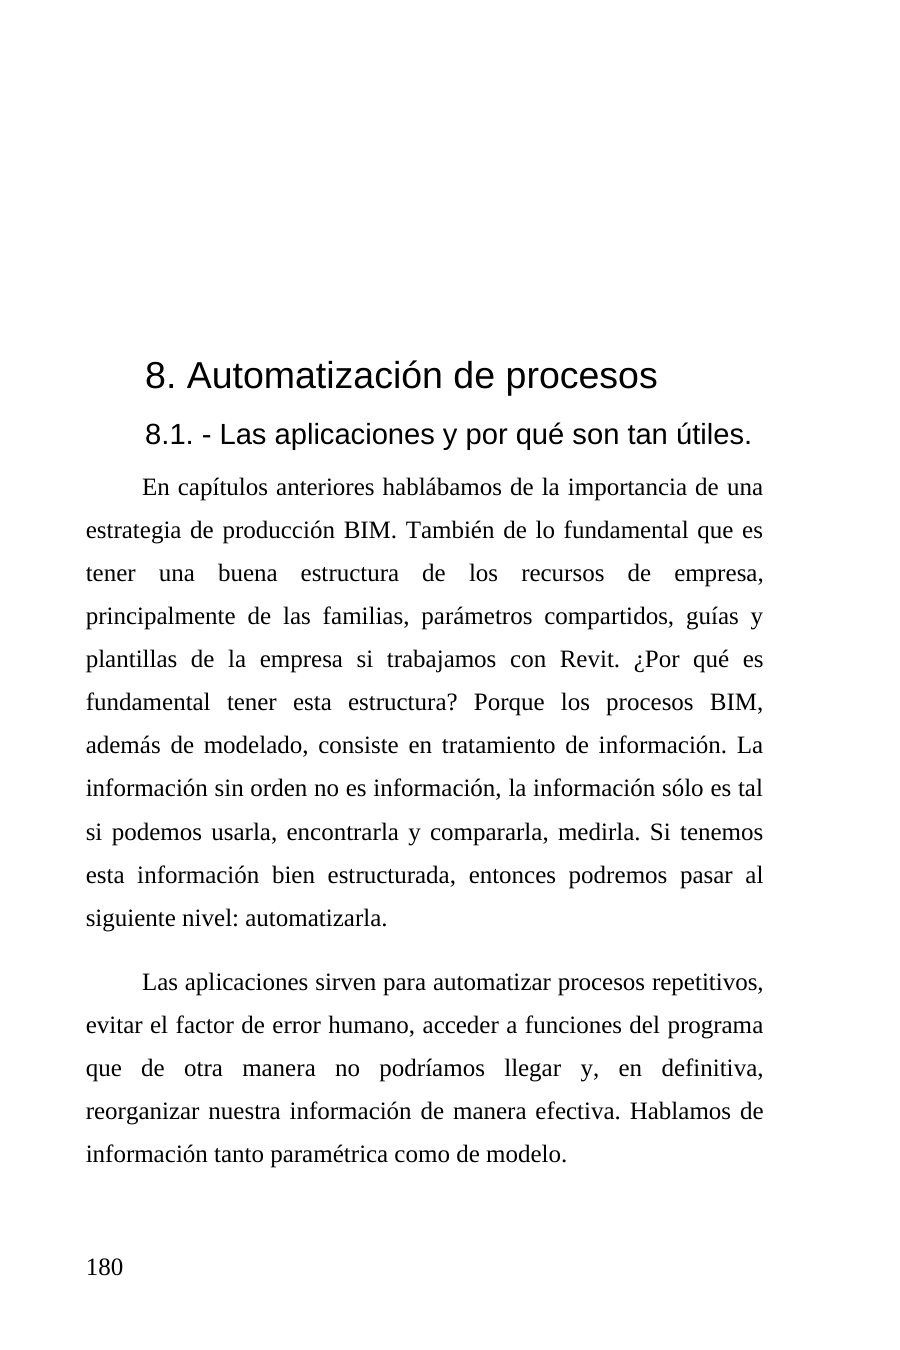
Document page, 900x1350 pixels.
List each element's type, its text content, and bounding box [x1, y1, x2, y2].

text Las aplicaciones sirven para automatizar procesos repetitivos, evitar el factor de error humano, acceder a funciones del programa que de otra manera no podríamos llegar y, en definitiva, reorganizar nuestra información de manera efectiva. Hablamos de información tanto paramétrica como de modelo. [86, 967, 764, 1168]
subtitle 8.1. - Las aplicaciones y por qué son tan útiles. [86, 417, 764, 451]
subtitle 8. Automatización de procesos [86, 353, 764, 396]
text En capítulos anteriores hablábamos de la importancia de una estrategia de producción BIM. También de lo fundamental que es tener una buena estructura de los recursos de empresa, principalmente de las familias, parámetros compartidos, guías y plantillas de la empresa si trabajamos con Revit. ¿Por qué es fundamental tener esta estructura? Porque los procesos BIM, además de modelado, consiste en tratamiento de información. La información sin orden no es información, la información sólo es tal si podemos usarla, encontrarla y compararla, medirla. Si tenemos esta información bien estructurada, entonces podremos pasar al siguiente nivel: automatizarla. [86, 472, 764, 932]
